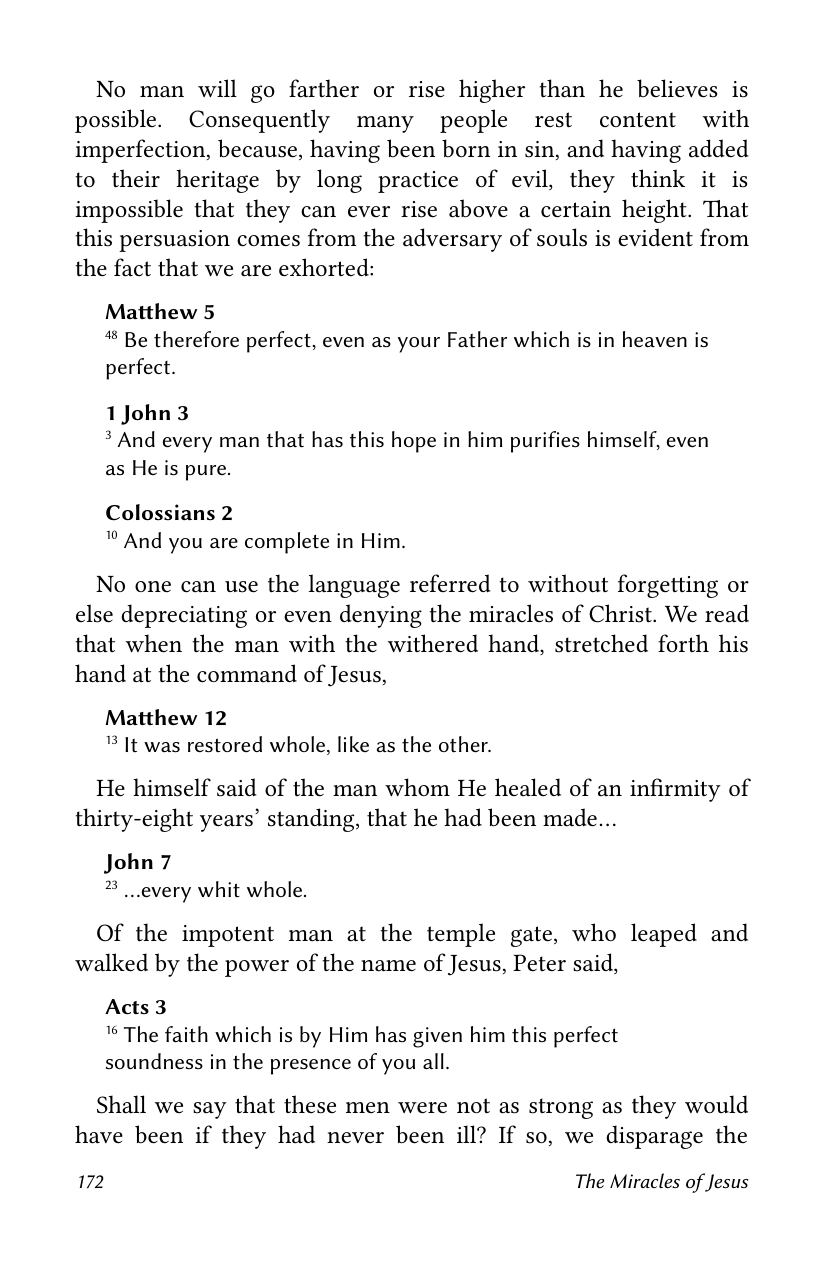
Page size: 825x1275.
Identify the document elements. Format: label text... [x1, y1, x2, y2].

text John 7 [105, 849, 750, 875]
text 48 Be therefore perfect, even as your Father which is in heaven is perfect. [105, 327, 720, 380]
text 10 And you are complete in Him. [105, 527, 720, 554]
text Of the impotent man at the temple gate, who leaped and walked by the power of the name of Jesus, Peter said, [75, 919, 750, 978]
text 1 John 3 [105, 399, 750, 426]
text Acts 3 [105, 994, 750, 1020]
text He himself said of the man whom He healed of an infirmity of thirty-eight years’ standing, that he had been made… [75, 774, 750, 833]
text 3 And every man that has this hope in him purifies himself, even as He is pure. [105, 427, 720, 481]
text Colossians 2 [105, 500, 750, 526]
text 13 It was restored whole, like as the other. [105, 732, 720, 758]
text Matthew 12 [105, 704, 750, 731]
text 16 The faith which is by Him has given him this perfect soundness in the presence of you all. [105, 1022, 720, 1075]
text No one can use the language referred to without forgetting or else depreciating or even denying the miracles of Christ. We read that when the man with the withered hand, stretched forth his hand at the command of Jesus, [75, 570, 750, 688]
text Shall we say that these men were not as strong as they would have been if they had never been ill? If so, we disparage the [75, 1091, 750, 1150]
text 23 ...every whit whole. [105, 877, 720, 903]
text Matthew 5 [105, 299, 750, 325]
text No man will go farther or rise higher than he believes is possible. Consequently many people rest content with imperfection, because, having been born in sin, and having added to their heritage by long practice of evil, they think it is impossible that they can ever rise above a certain height. That this persuasion comes from the adversary of souls is evident from the fact that we are exhorted: [75, 75, 750, 283]
